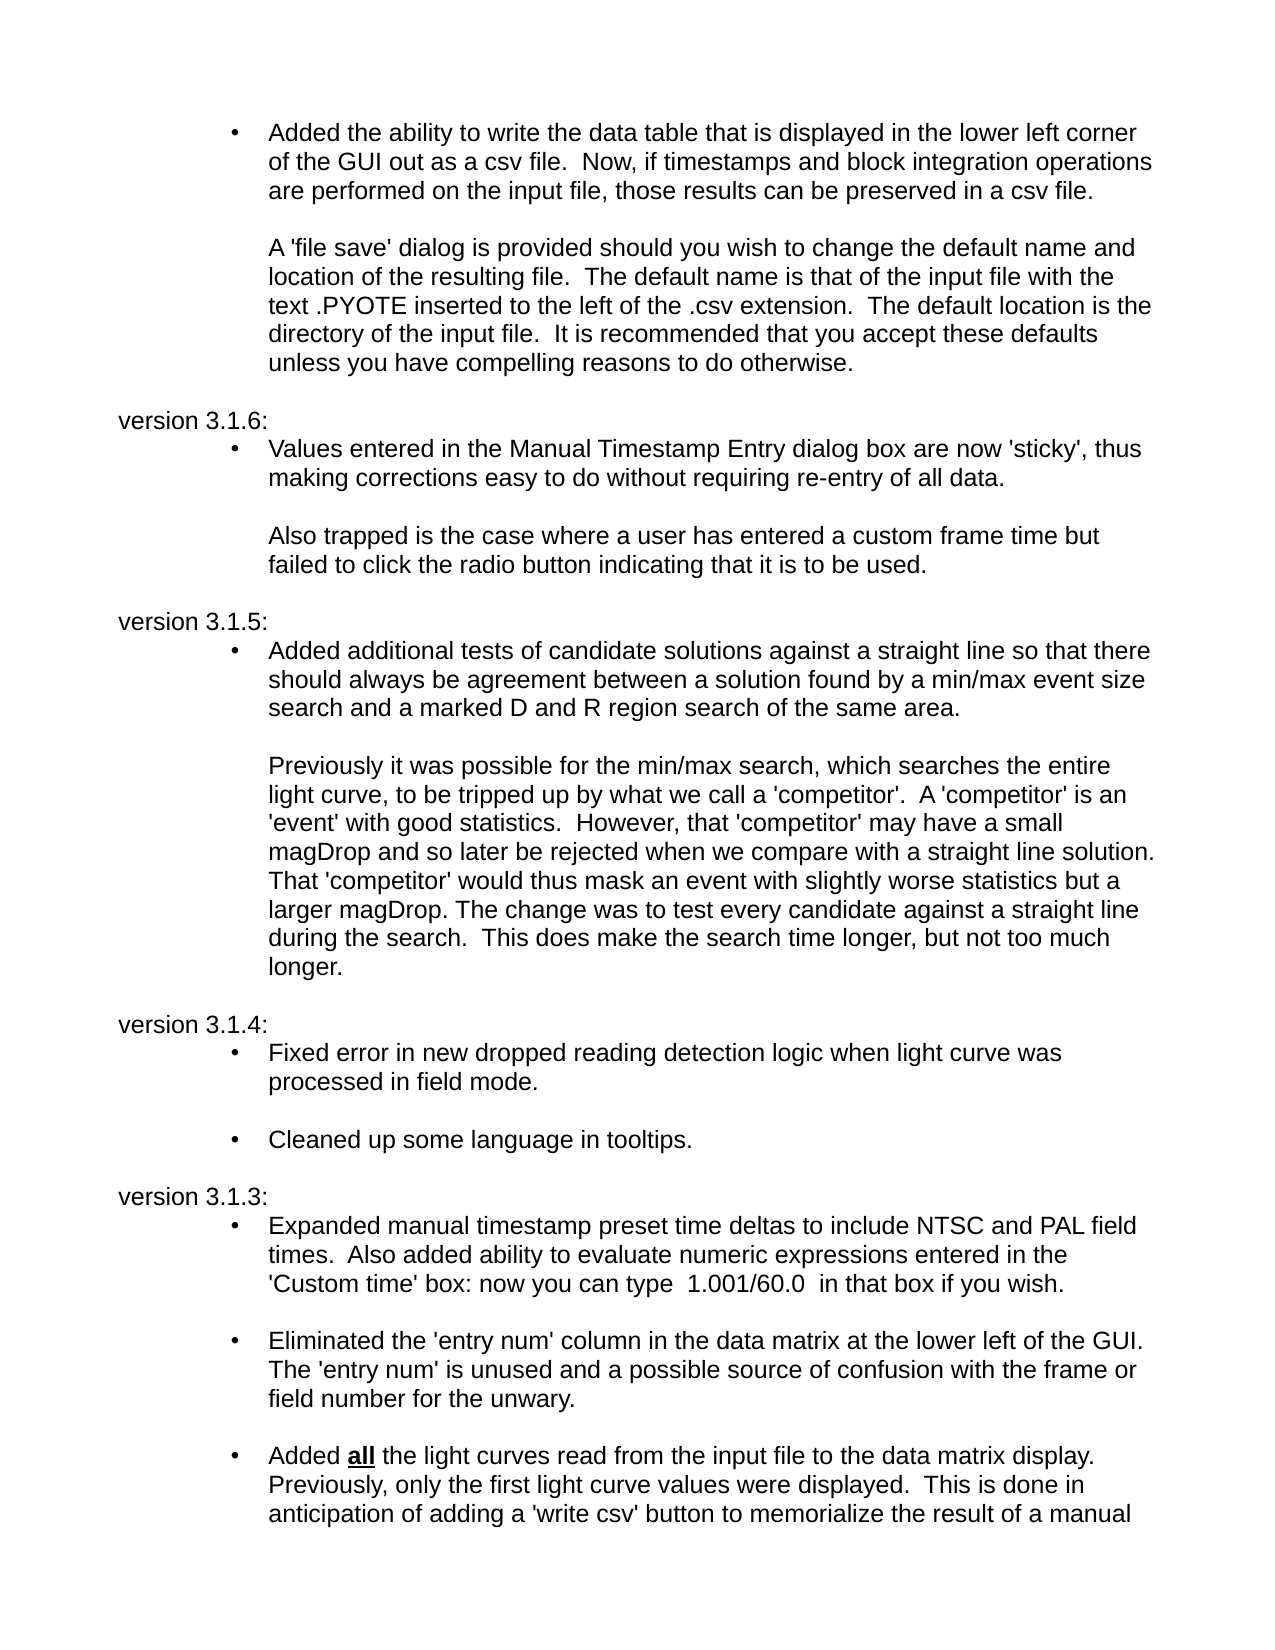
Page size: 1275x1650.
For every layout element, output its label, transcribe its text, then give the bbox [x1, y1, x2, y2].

list Added additional tests of candidate solutions against a straight line so that there should always be agreement between a solution found by a min/max event size search and a marked D and R region search of the same area. Previously it was possible for the min/max search, which searches the entire light curve, to be tripped up by what we call a 'competitor'. A 'competitor' is an 'event' with good statistics. However, that 'competitor' may have a small magDrop and so later be rejected when we compare with a straight line solution. That 'competitor' would thus mask an event with slightly worse statistics but a larger magDrop. The change was to test every candidate against a straight line during the search. This does make the search time longer, but not too much longer. [231, 636, 1157, 1010]
list Fixed error in new dropped reading detection logic when light curve was processed in field mode. [231, 1038, 1157, 1125]
list Added the ability to write the data table that is displayed in the lower left corner of the GUI out as a csv file. Now, if timestamps and block integration operations are performed on the input file, those results can be preserved in a csv file. A 'file save' dialog is provided should you wish to change the default name and location of the resulting file. The default name is that of the input file with the text .PYOTE inserted to the left of the .csv extension. The default location is the directory of the input file. It is recommended that you accept these defaults unless you have compelling reasons to do otherwise. [231, 118, 1157, 406]
list Expanded manual timestamp preset time deltas to include NTSC and PAL field times. Also added ability to evaluate numeric expressions entered in the 'Custom time' box: now you can type 1.001/60.0 in that box if you wish. [231, 1211, 1157, 1326]
list Cleaned up some language in tooltips. [231, 1125, 1157, 1182]
list Eliminated the 'entry num' column in the data matrix at the lower left of the GUI. The 'entry num' is unused and a possible source of confusion with the frame or field number for the unwary. [231, 1326, 1157, 1441]
text version 3.1.5: [118, 607, 1157, 636]
list Values entered in the Manual Timestamp Entry dialog box are now 'sticky', thus making corrections easy to do without requiring re-entry of all data. [231, 434, 1157, 492]
list Added all the light curves read from the input file to the data matrix display. Previously, only the first light curve values were displayed. This is done in anticipation of adding a 'write csv' button to memorialize the result of a manual [231, 1441, 1157, 1528]
text version 3.1.6: [118, 406, 1157, 434]
text version 3.1.3: [118, 1182, 1157, 1211]
text version 3.1.4: [118, 1010, 1157, 1038]
list Also trapped is the case where a user has entered a custom frame time but failed to click the radio button indicating that it is to be used. [231, 492, 1157, 607]
